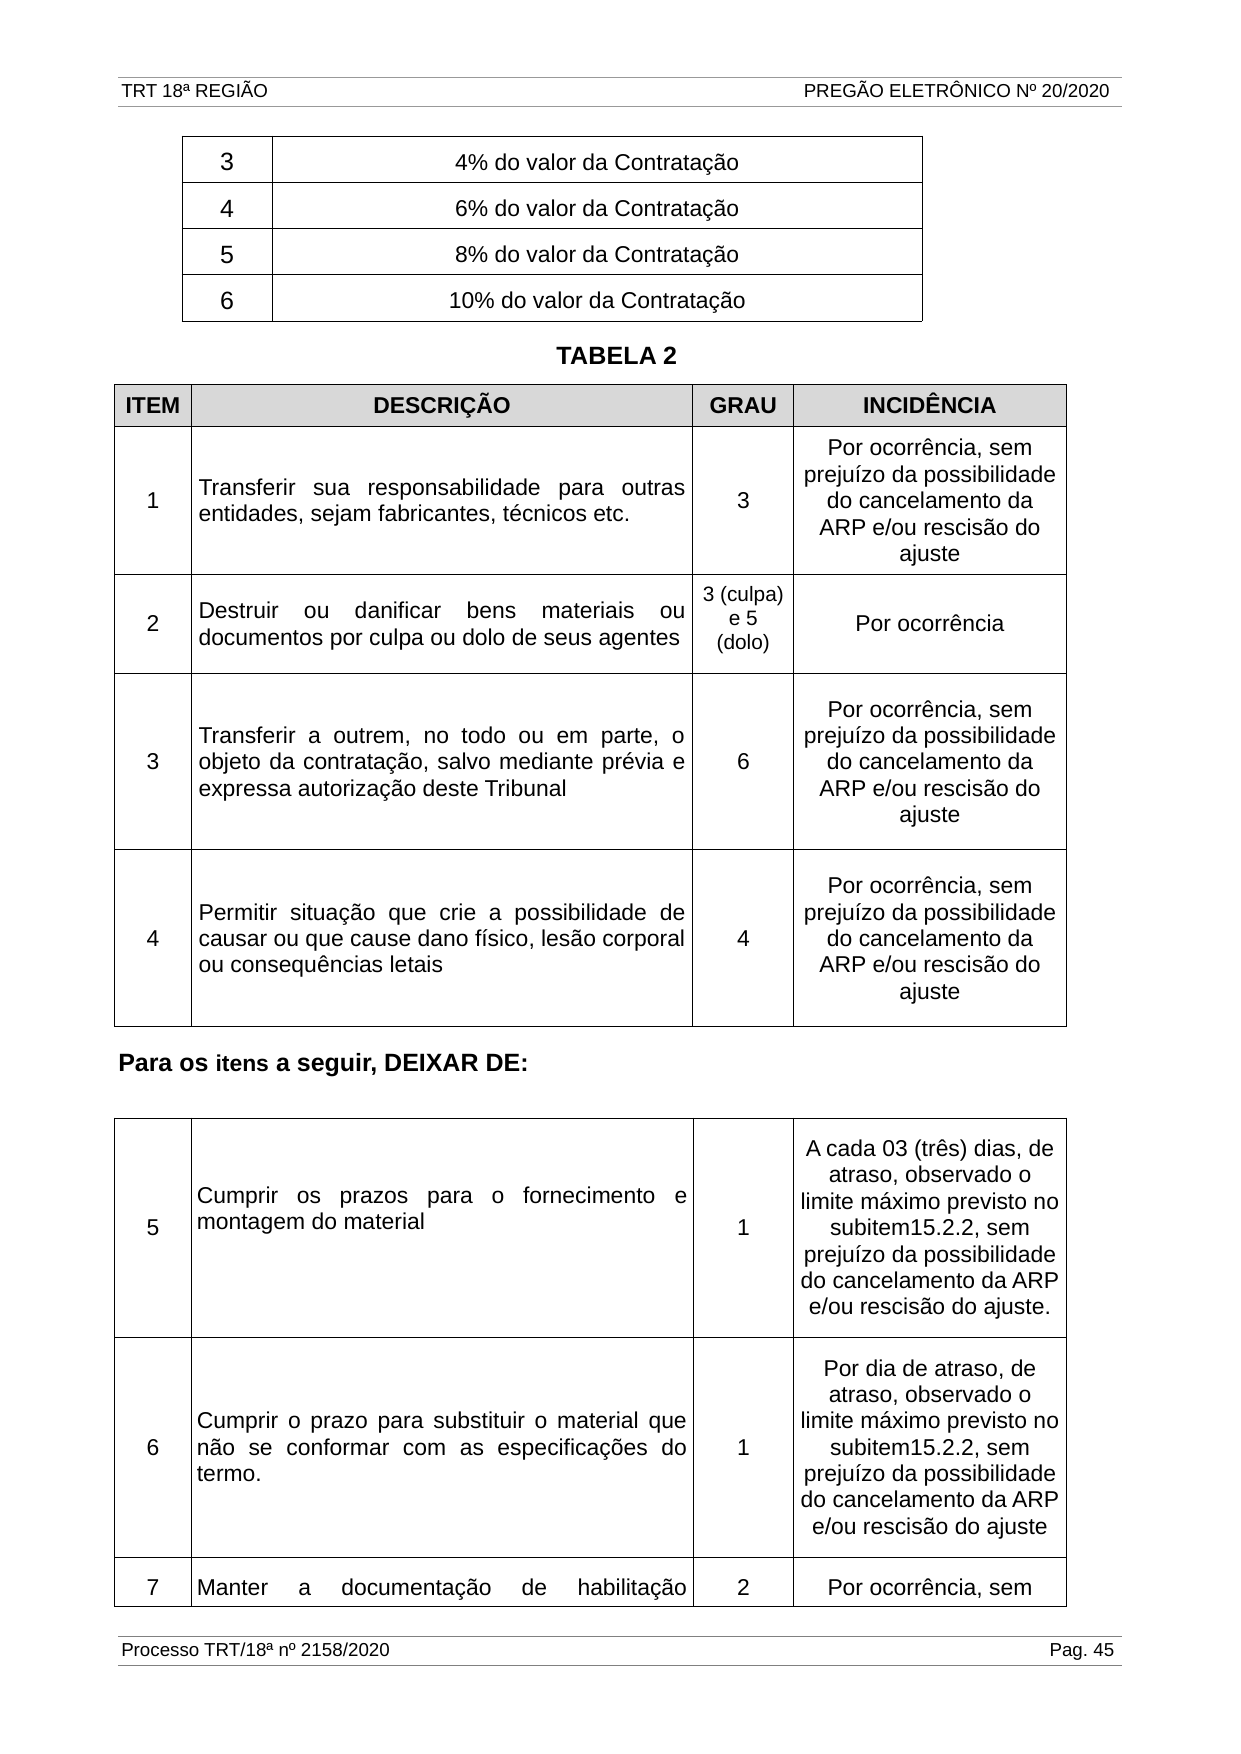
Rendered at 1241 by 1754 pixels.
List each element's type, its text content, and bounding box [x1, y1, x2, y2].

table_cell 7 [115, 1558, 191, 1606]
table_cell 4 [183, 183, 272, 228]
table_cell 3 [183, 137, 272, 182]
table_cell 3 [693, 427, 793, 573]
table_cell 6 [115, 1338, 191, 1557]
table_cell Manter a documentação de habilitação [192, 1558, 693, 1606]
table_cell 6 [693, 674, 793, 849]
table_cell 2 [694, 1558, 793, 1606]
table_header 5 [115, 1119, 191, 1337]
table_cell 4 [115, 850, 191, 1026]
table_header ITEM [115, 385, 191, 426]
table_cell 6 [183, 275, 272, 321]
table_cell Por dia de atraso, de atraso, observado o limite máximo previsto no subitem15.2.2, sem prejuízo da possibilidade do cancelamento da ARP e/ou rescisão do ajuste [794, 1338, 1066, 1557]
table_header Cumprir os prazos para o fornecimento e montagem do material [192, 1119, 693, 1337]
table_cell 4% do valor da Contratação [273, 137, 922, 182]
table_cell Por ocorrência, sem prejuízo da possibilidade do cancelamento da ARP e/ou rescisão do ajuste [794, 850, 1066, 1026]
table_cell 6% do valor da Contratação [273, 183, 922, 228]
table_cell Por ocorrência, sem prejuízo da possibilidade do cancelamento da ARP e/ou rescisão do ajuste [794, 427, 1066, 573]
text Para os itens a seguir, DEIXAR DE: [118, 1047, 1122, 1076]
table_cell 3 (culpa) e 5 (dolo) [693, 575, 793, 673]
table_cell 1 [115, 427, 191, 573]
table_header INCIDÊNCIA [794, 385, 1066, 426]
table_cell 1 [694, 1338, 793, 1557]
table_header 1 [694, 1119, 793, 1337]
table_cell Permitir situação que crie a possibilidade de causar ou que cause dano físico, lesão corporal ou consequências letais [192, 850, 692, 1026]
table_cell Destruir ou danificar bens materiais ou documentos por culpa ou dolo de seus agentes [192, 575, 692, 673]
table_cell Por ocorrência, sem [794, 1558, 1066, 1606]
table_cell 4 [693, 850, 793, 1026]
table_header DESCRIÇÃO [192, 385, 692, 426]
table_cell Transferir a outrem, no todo ou em parte, o objeto da contratação, salvo mediante prévia e expressa autorização deste Tribunal [192, 674, 692, 849]
table_cell 2 [115, 575, 191, 673]
table_cell Por ocorrência [794, 575, 1066, 673]
table_header GRAU [693, 385, 793, 426]
table_cell 3 [115, 674, 191, 849]
table_header A cada 03 (três) dias, de atraso, observado o limite máximo previsto no subitem15.2.2, sem prejuízo da possibilidade do cancelamento da ARP e/ou rescisão do ajuste. [794, 1119, 1066, 1337]
text TABELA 2 [118, 341, 1122, 370]
table_cell Por ocorrência, sem prejuízo da possibilidade do cancelamento da ARP e/ou rescisão do ajuste [794, 674, 1066, 849]
table_cell 10% do valor da Contratação [273, 275, 922, 321]
table_cell 8% do valor da Contratação [273, 229, 922, 274]
table_cell Cumprir o prazo para substituir o material que não se conformar com as especificações do termo. [192, 1338, 693, 1557]
table_cell 5 [183, 229, 272, 274]
table_cell Transferir sua responsabilidade para outras entidades, sejam fabricantes, técnicos etc. [192, 427, 692, 573]
